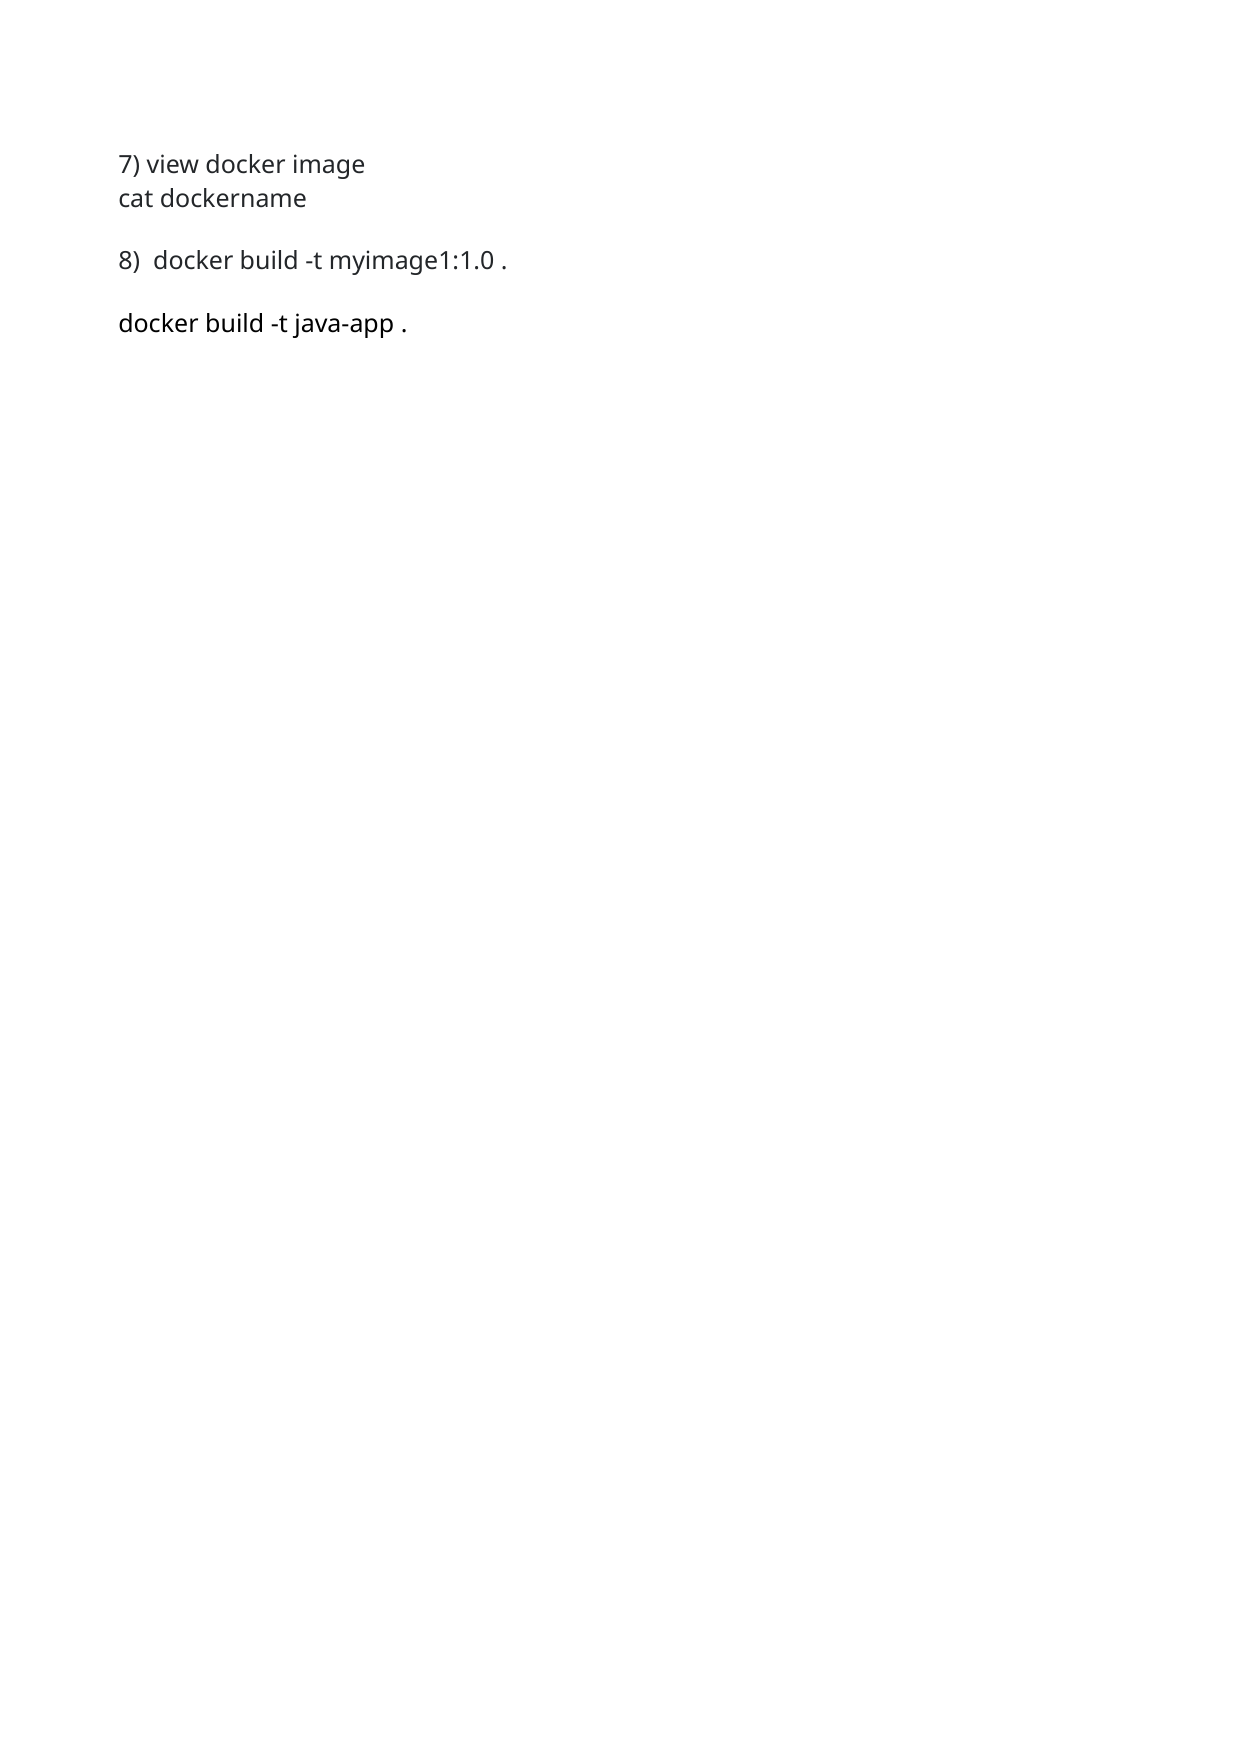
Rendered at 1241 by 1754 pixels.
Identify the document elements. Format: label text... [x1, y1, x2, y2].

text 8) docker build -t myimage1:1.0 . [118, 243, 1122, 277]
text cat dockername [118, 181, 1122, 214]
text 7) view docker image [118, 146, 1122, 181]
text docker build -t java-app . [118, 305, 1122, 339]
